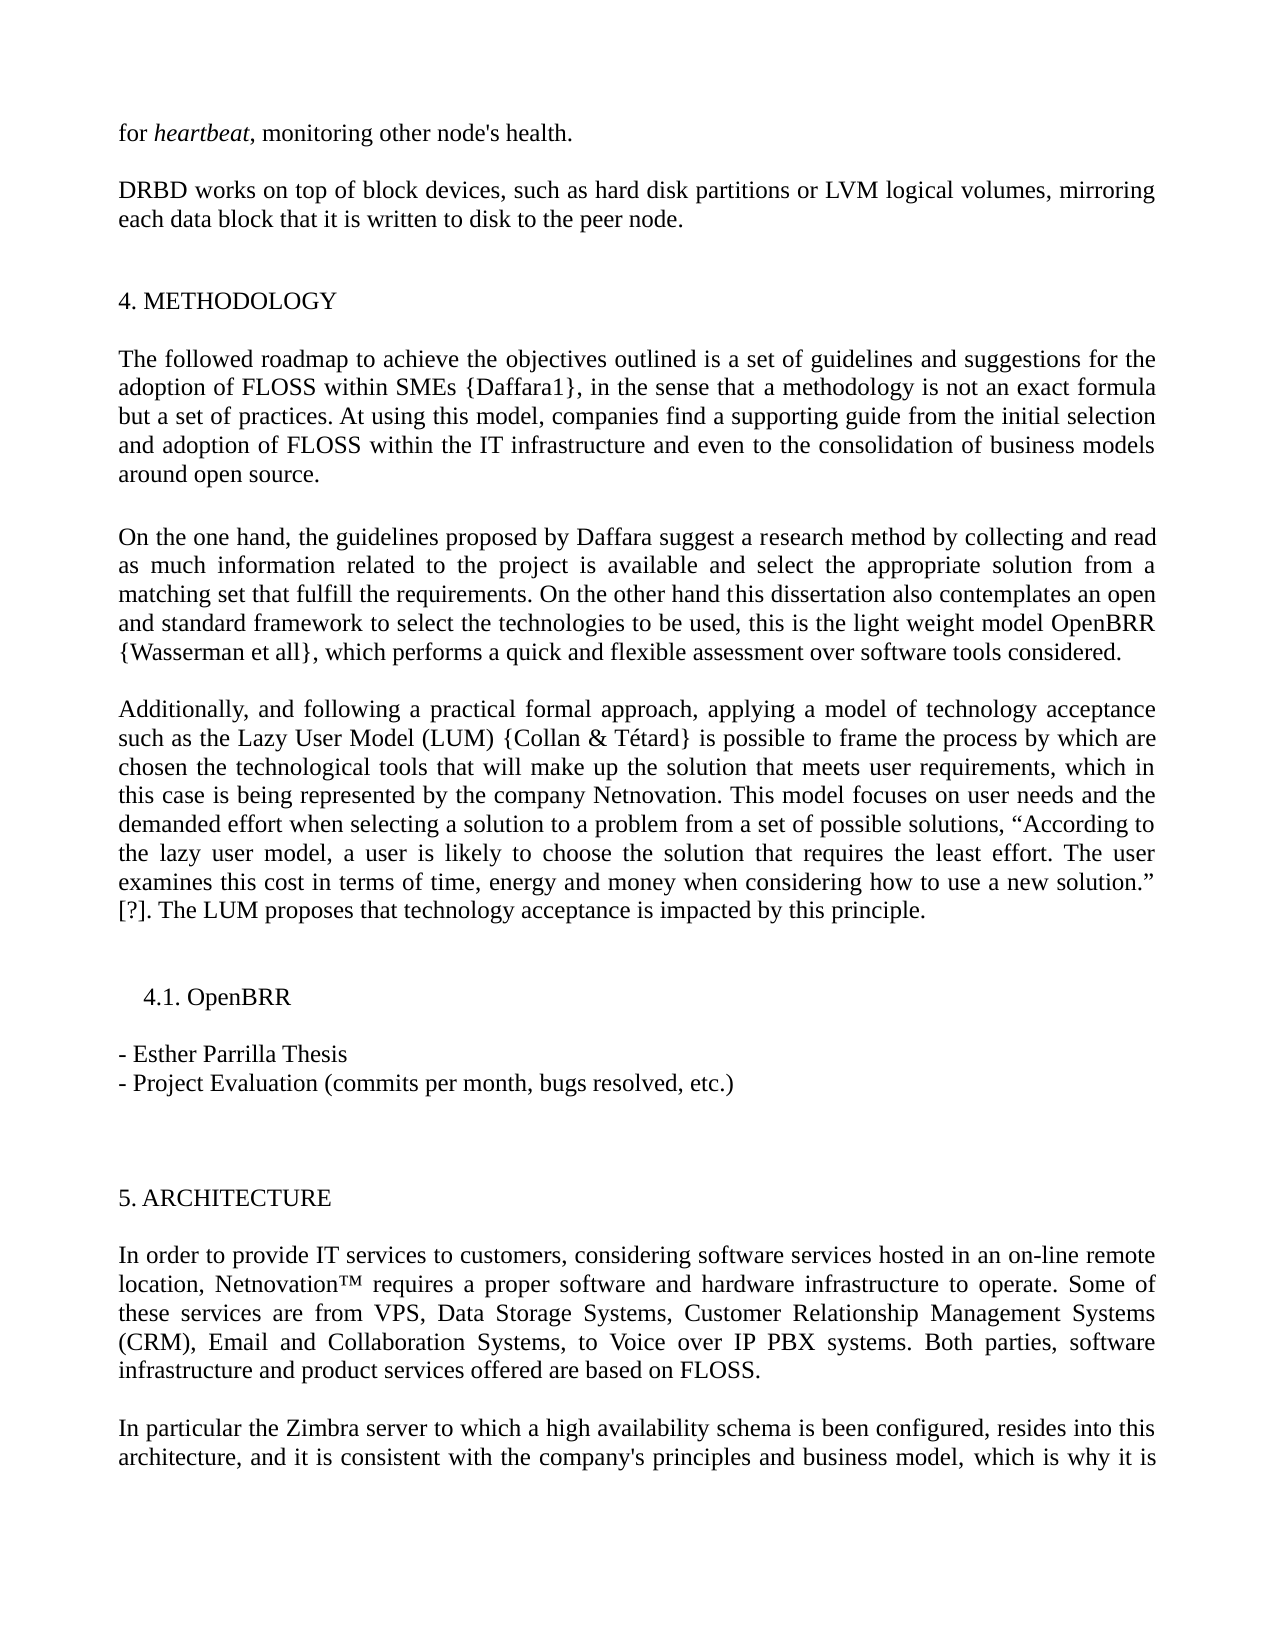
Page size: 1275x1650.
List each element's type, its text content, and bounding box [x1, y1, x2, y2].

text 4. METHODOLOGY [118, 286, 1157, 315]
text - Project Evaluation (commits per month, bugs resolved, etc.) [118, 1068, 1157, 1097]
text In particular the Zimbra server to which a high availability schema is been configured, resides into this architecture, and it is consistent with the company's principles and business model, which is why it is [118, 1413, 1157, 1471]
text 4.1. OpenBRR [118, 982, 1157, 1011]
text On the one hand, the guidelines proposed by Daffara suggest a research method by collecting and read as much information related to the project is available and select the appropriate solution from a matching set that fulfill the requirements. On the other hand this dissertation also contemplates an open and standard framework to select the technologies to be used, this is the light weight model OpenBRR {Wasserman et all}, which performs a quick and flexible assessment over software tools considered. [118, 522, 1157, 666]
text for heartbeat, monitoring other node's health. [118, 118, 1157, 147]
text 5. ARCHITECTURE [118, 1183, 1157, 1212]
text In order to provide IT services to customers, considering software services hosted in an on-line remote location, Netnovation™ requires a proper software and hardware infrastructure to operate. Some of these services are from VPS, Data Storage Systems, Customer Relationship Management Systems (CRM), Email and Collaboration Systems, to Voice over IP PBX systems. Both parties, software infrastructure and product services offered are based on FLOSS. [118, 1241, 1157, 1384]
text - Esther Parrilla Thesis [118, 1039, 1157, 1068]
text The followed roadmap to achieve the objectives outlined is a set of guidelines and suggestions for the adoption of FLOSS within SMEs {Daffara1}, in the sense that a methodology is not an exact formula but a set of practices. At using this model, companies find a supporting guide from the initial selection and adoption of FLOSS within the IT infrastructure and even to the consolidation of business models around open source. [118, 344, 1157, 487]
text DRBD works on top of block devices, such as hard disk partitions or LVM logical volumes, mirroring each data block that it is written to disk to the peer node. [118, 176, 1157, 233]
text Additionally, and following a practical formal approach, applying a model of technology acceptance such as the Lazy User Model (LUM) {Collan & Tétard} is possible to frame the process by which are chosen the technological tools that will make up the solution that meets user requirements, which in this case is being represented by the company Netnovation. This model focuses on user needs and the demanded effort when selecting a solution to a problem from a set of possible solutions, “According to the lazy user model, a user is likely to choose the solution that requires the least effort. The user examines this cost in terms of time, energy and money when considering how to use a new solution.” [?]. The LUM proposes that technology acceptance is impacted by this principle. [118, 694, 1157, 924]
